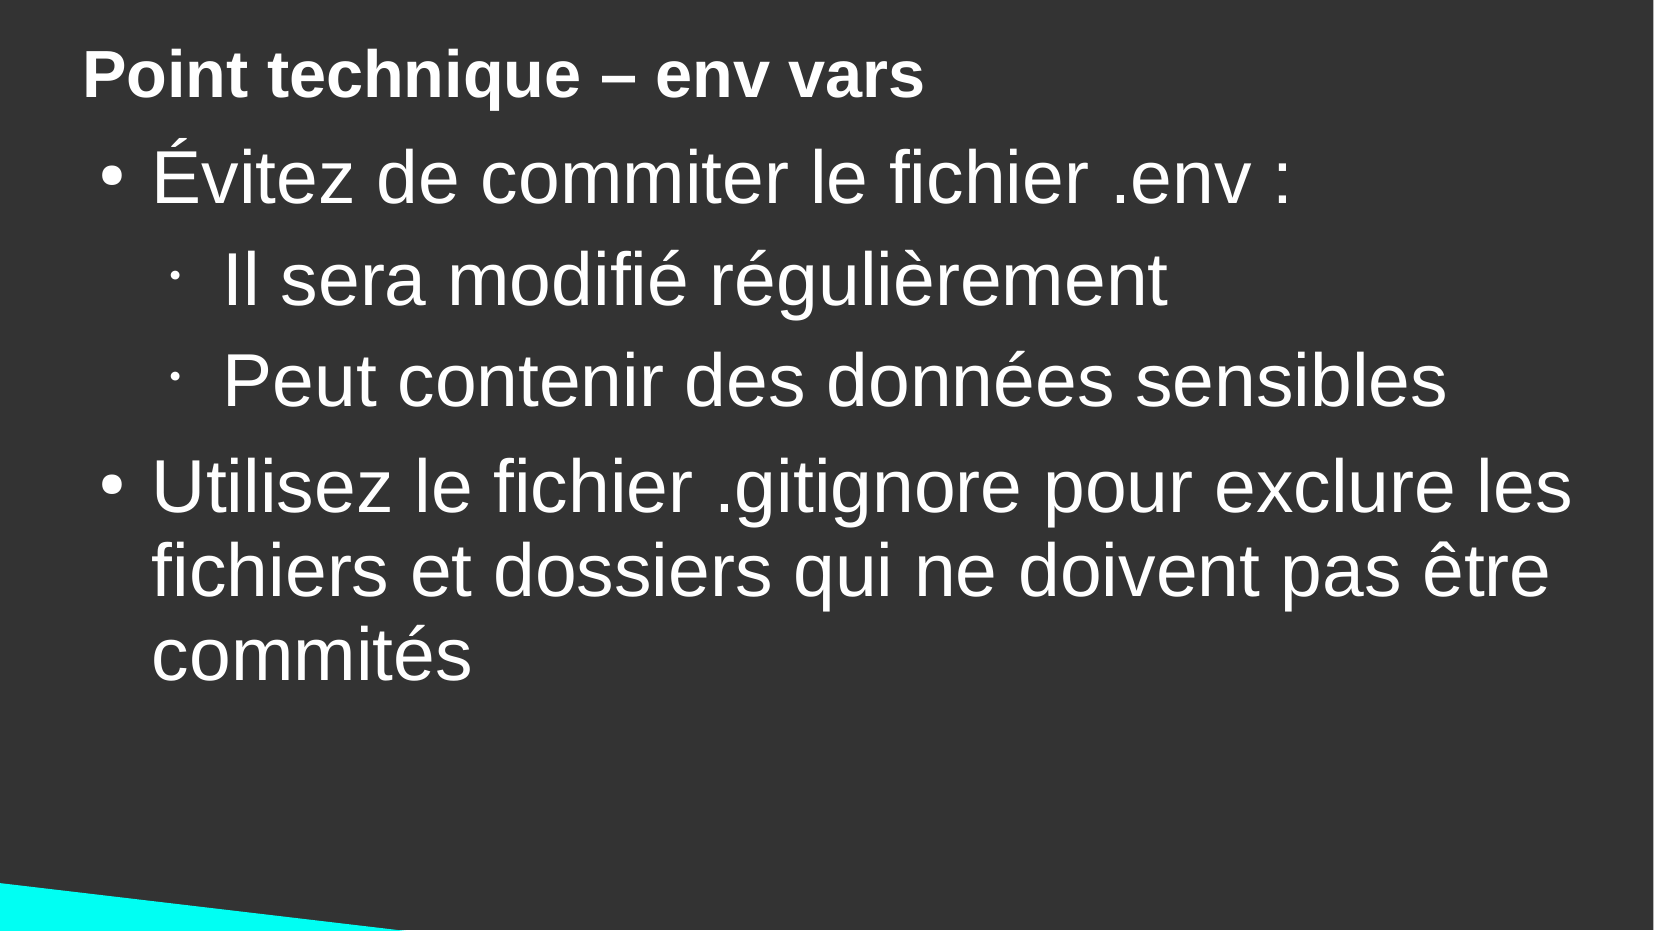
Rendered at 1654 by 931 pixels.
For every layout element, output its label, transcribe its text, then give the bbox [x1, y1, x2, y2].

list Évitez de commiter le fichier .env : Il sera modifié régulièrement Peut contenir des données sensibles Utilisez le fichier .gitignore pour exclure les fichiers et dossiers qui ne doivent pas être commités [80, 135, 1619, 768]
title Point technique – env vars [82, 37, 1571, 112]
text_box [0, 883, 407, 931]
